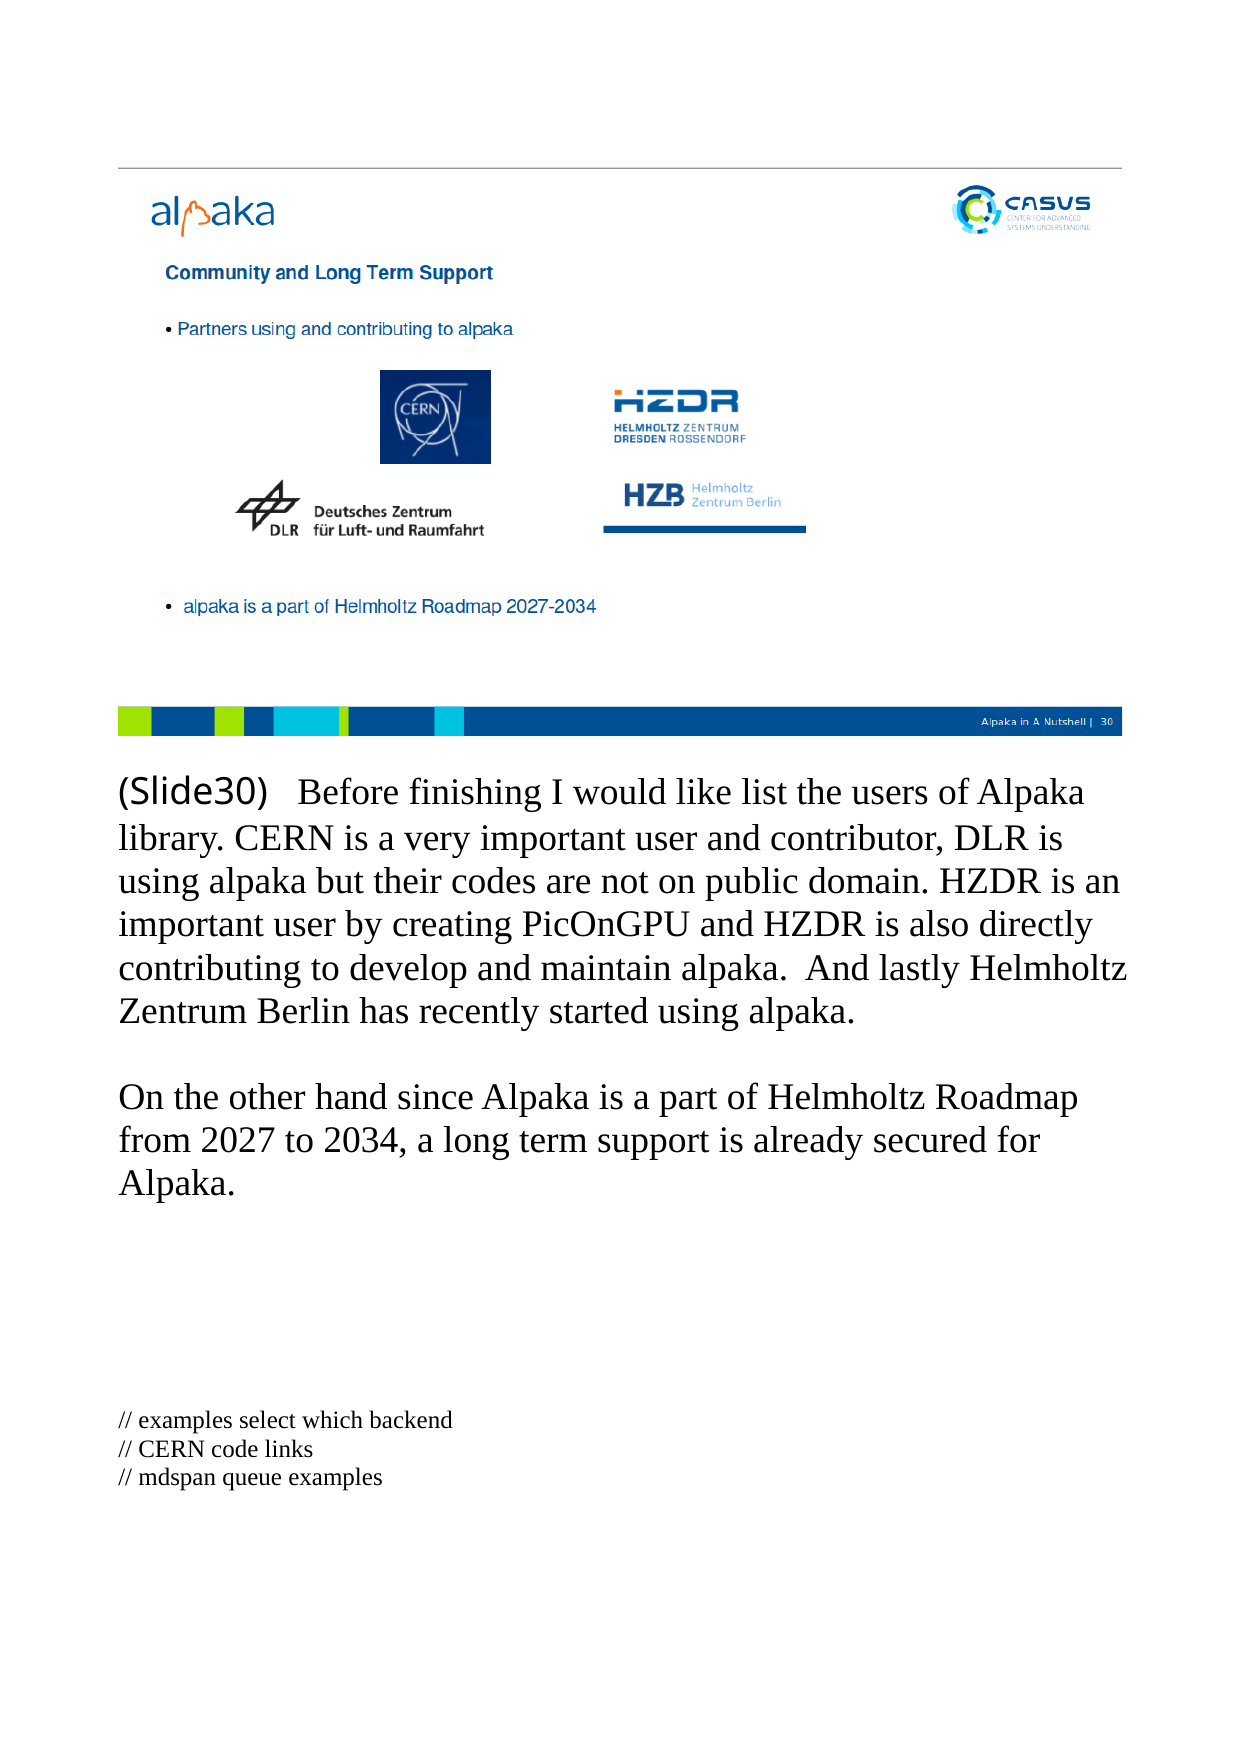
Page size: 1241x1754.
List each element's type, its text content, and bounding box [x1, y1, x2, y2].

text (Slide30) Before finishing I would like list the users of Alpaka library. CERN is a very important user and contributor, DLR is using alpaka but their codes are not on public domain. HZDR is an important user by creating PicOnGPU and HZDR is also directly contributing to develop and maintain alpaka. And lastly Helmholtz Zentrum Berlin has recently started using alpaka. [118, 764, 1140, 1031]
text On the other hand since Alpaka is a part of Helmholtz Roadmap from 2027 to 2034, a long term support is already secured for Alpaka. [118, 1074, 1140, 1204]
text // mdspan queue examples [118, 1462, 1140, 1491]
text // examples select which backend [118, 1405, 1140, 1434]
picture [118, 167, 1123, 736]
text // CERN code links [118, 1434, 1140, 1462]
